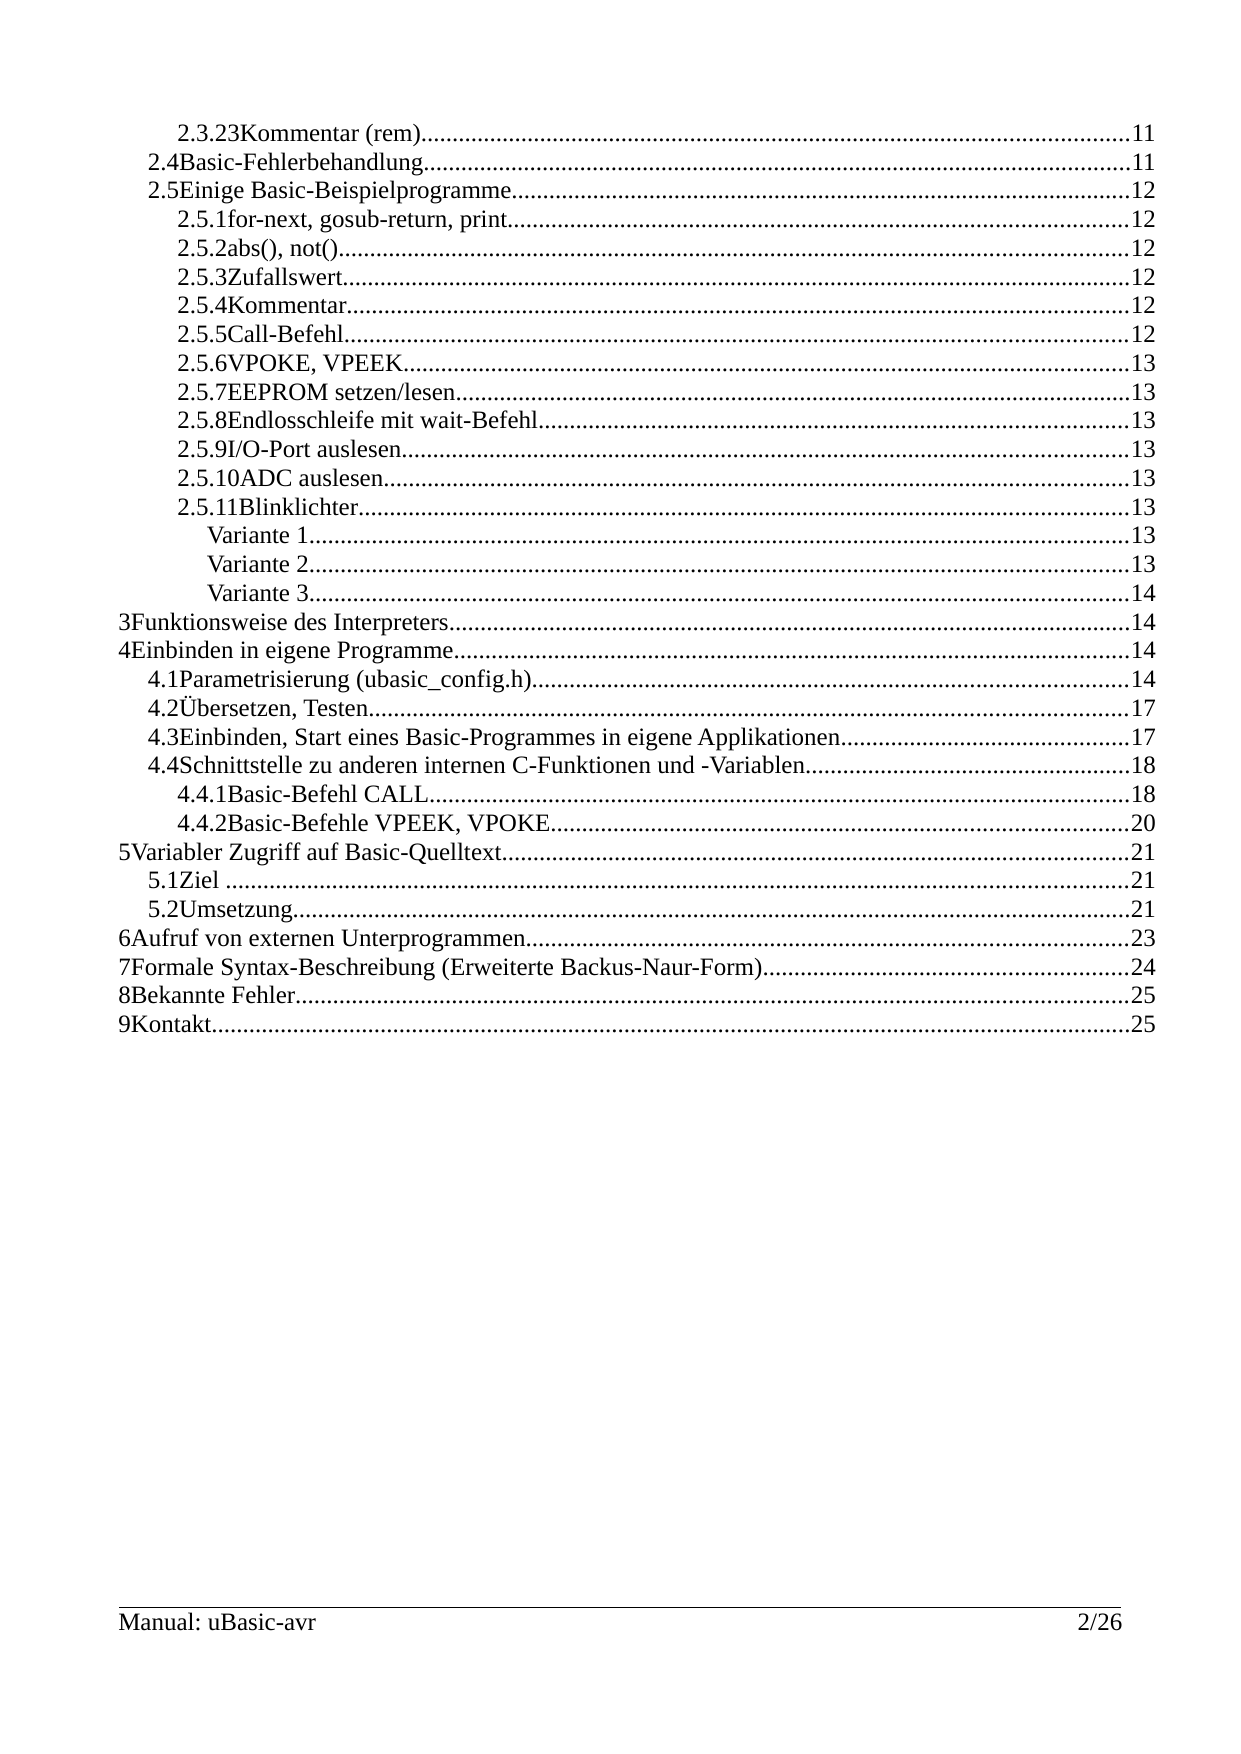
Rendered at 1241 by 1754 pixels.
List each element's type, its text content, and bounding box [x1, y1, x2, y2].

text 4.4.2Basic-Befehle VPEEK, VPOKE 20 [177, 808, 1156, 837]
text 2.5.1for-next, gosub-return, print 12 [177, 204, 1156, 233]
text 4.4Schnittstelle zu anderen internen C-Funktionen und -Variablen 18 [148, 751, 1156, 779]
text 8Bekannte Fehler 25 [118, 981, 1156, 1009]
text 2.5.11Blinklichter 13 [177, 492, 1156, 521]
text 2.5.8Endlosschleife mit wait-Befehl 13 [177, 406, 1156, 434]
text 2.5.3Zufallswert 12 [177, 262, 1156, 291]
text 2.5.4Kommentar 12 [177, 291, 1156, 319]
text 5.2Umsetzung 21 [148, 894, 1156, 923]
text 4.1Parametrisierung (ubasic_config.h) 14 [148, 664, 1156, 693]
text 2.5Einige Basic-Beispielprogramme 12 [148, 176, 1156, 204]
text 2.4Basic-Fehlerbehandlung 11 [148, 147, 1156, 176]
text 2.5.10ADC auslesen 13 [177, 463, 1156, 492]
text 4.4.1Basic-Befehl CALL 18 [177, 779, 1156, 808]
text Variante 2 13 [207, 549, 1156, 578]
text Variante 1 13 [207, 521, 1156, 549]
text 4.2Übersetzen, Testen 17 [148, 693, 1156, 722]
text 2.5.2abs(), not() 12 [177, 233, 1156, 262]
text 5.1Ziel 21 [148, 866, 1156, 894]
text 5Variabler Zugriff auf Basic-Quelltext 21 [118, 837, 1156, 866]
text 2.5.5Call-Befehl 12 [177, 319, 1156, 348]
text 6Aufruf von externen Unterprogrammen 23 [118, 923, 1156, 952]
text 4Einbinden in eigene Programme 14 [118, 636, 1156, 664]
text 7Formale Syntax-Beschreibung (Erweiterte Backus-Naur-Form) 24 [118, 952, 1156, 981]
text 2.3.23Kommentar (rem) 11 [177, 118, 1156, 147]
text 2.5.6VPOKE, VPEEK 13 [177, 348, 1156, 377]
text Variante 3 14 [207, 578, 1156, 607]
text 9Kontakt 25 [118, 1009, 1156, 1038]
text 2.5.7EEPROM setzen/lesen 13 [177, 377, 1156, 406]
text 2.5.9I/O-Port auslesen 13 [177, 434, 1156, 463]
text 4.3Einbinden, Start eines Basic-Programmes in eigene Applikationen 17 [148, 722, 1156, 751]
text 3Funktionsweise des Interpreters 14 [118, 607, 1156, 636]
